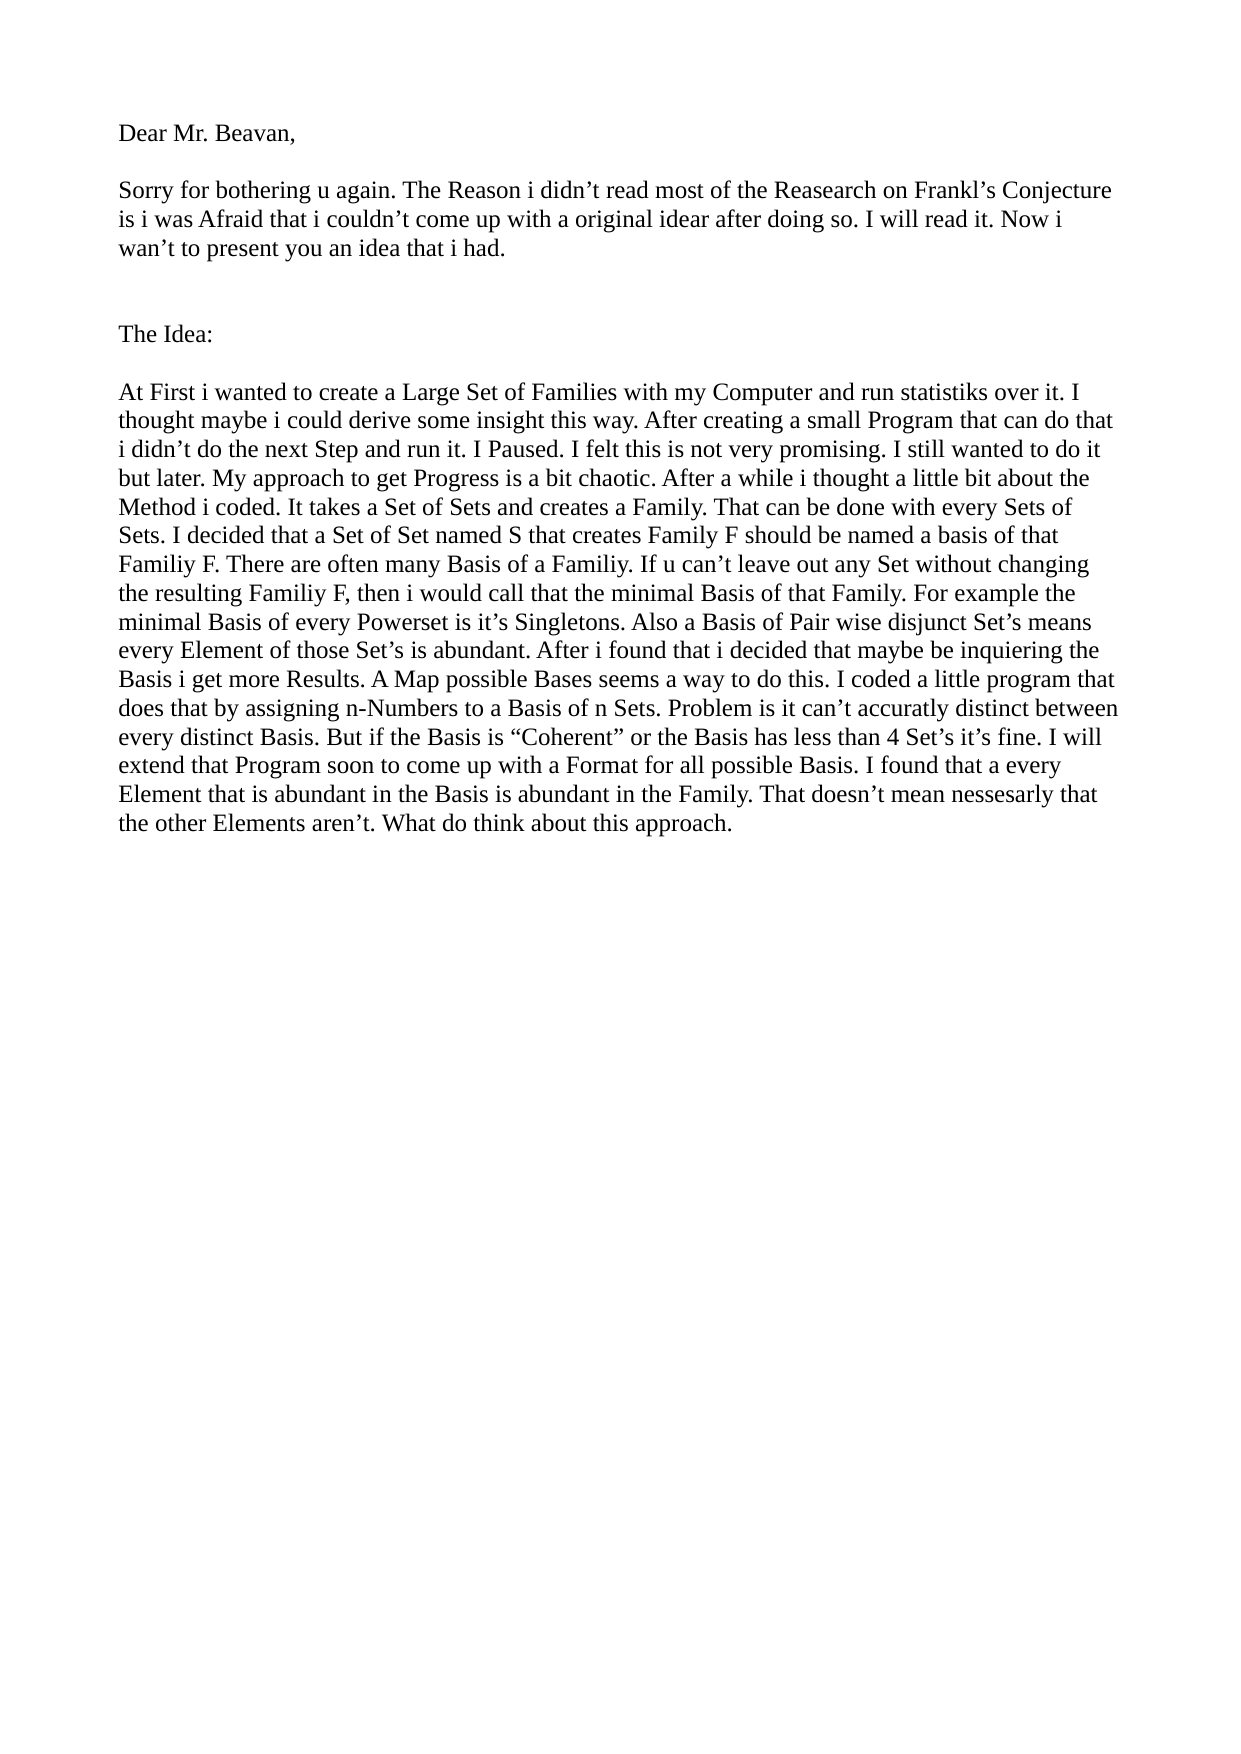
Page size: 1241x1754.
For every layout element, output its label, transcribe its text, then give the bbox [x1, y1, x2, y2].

text Dear Mr. Beavan, [118, 118, 1122, 147]
text Sorry for bothering u again. The Reason i didn’t read most of the Reasearch on Frankl’s Conjecture is i was Afraid that i couldn’t come up with a original idear after doing so. I will read it. Now i wan’t to present you an idea that i had. [118, 176, 1122, 262]
text At First i wanted to create a Large Set of Families with my Computer and run statistiks over it. I thought maybe i could derive some insight this way. After creating a small Program that can do that i didn’t do the next Step and run it. I Paused. I felt this is not very promising. I still wanted to do it but later. My approach to get Progress is a bit chaotic. After a while i thought a little bit about the Method i coded. It takes a Set of Sets and creates a Family. That can be done with every Sets of Sets. I decided that a Set of Set named S that creates Family F should be named a basis of that Familiy F. There are often many Basis of a Familiy. If u can’t leave out any Set without changing the resulting Familiy F, then i would call that the minimal Basis of that Family. For example the minimal Basis of every Powerset is it’s Singletons. Also a Basis of Pair wise disjunct Set’s means every Element of those Set’s is abundant. After i found that i decided that maybe be inquiering the Basis i get more Results. A Map possible Bases seems a way to do this. I coded a little program that does that by assigning n-Numbers to a Basis of n Sets. Problem is it can’t accuratly distinct between every distinct Basis. But if the Basis is “Coherent” or the Basis has less than 4 Set’s it’s fine. I will extend that Program soon to come up with a Format for all possible Basis. I found that a every Element that is abundant in the Basis is abundant in the Family. That doesn’t mean nessesarly that the other Elements aren’t. What do think about this approach. [118, 377, 1122, 837]
text The Idea: [118, 319, 1122, 348]
